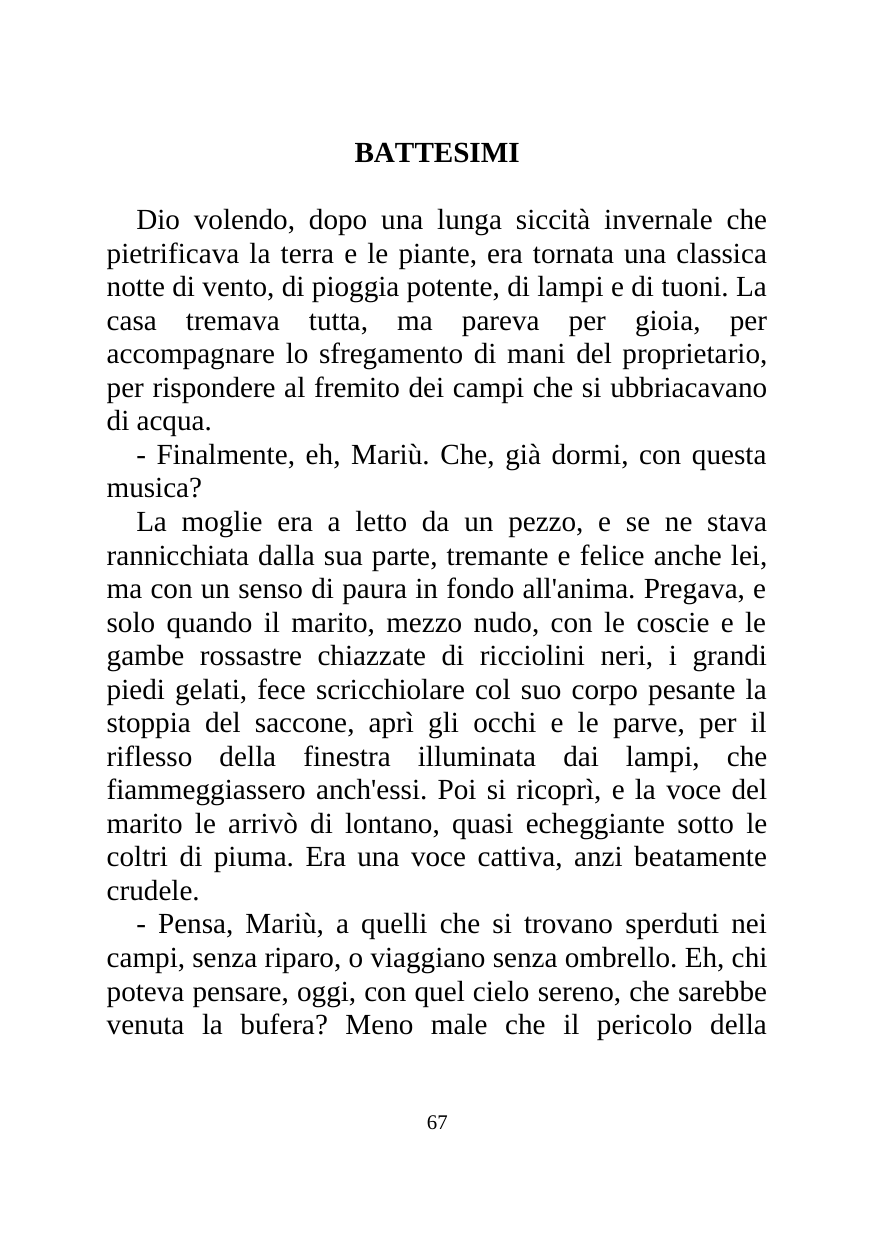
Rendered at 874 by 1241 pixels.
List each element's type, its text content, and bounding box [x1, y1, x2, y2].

text La moglie era a letto da un pezzo, e se ne stava rannicchiata dalla sua parte, tremante e felice anche lei, ma con un senso di paura in fondo all'anima. Pregava, e solo quando il marito, mezzo nudo, con le coscie e le gambe rossastre chiazzate di ricciolini neri, i grandi piedi gelati, fece scricchiolare col suo corpo pesante la stoppia del saccone, aprì gli occhi e le parve, per il riflesso della finestra illuminata dai lampi, che fiammeggiassero anch'essi. Poi si ricoprì, e la voce del marito le arrivò di lontano, quasi echeggiante sotto le coltri di piuma. Era una voce cattiva, anzi beatamente crudele. [106, 504, 768, 907]
text - Pensa, Mariù, a quelli che si trovano sperduti nei campi, senza riparo, o viaggiano senza ombrello. Eh, chi poteva pensare, oggi, con quel cielo sereno, che sarebbe venuta la bufera? Meno male che il pericolo della [106, 907, 768, 1041]
text - Finalmente, eh, Mariù. Che, già dormi, con questa musica? [106, 437, 768, 504]
text Dio volendo, dopo una lunga siccità invernale che pietrificava la terra e le piante, era tornata una classica notte di vento, di pioggia potente, di lampi e di tuoni. La casa tremava tutta, ma pareva per gioia, per accompagnare lo sfregamento di mani del proprietario, per rispondere al fremito dei campi che si ubbriacavano di acqua. [106, 202, 768, 437]
text BATTESIMI [106, 135, 768, 169]
